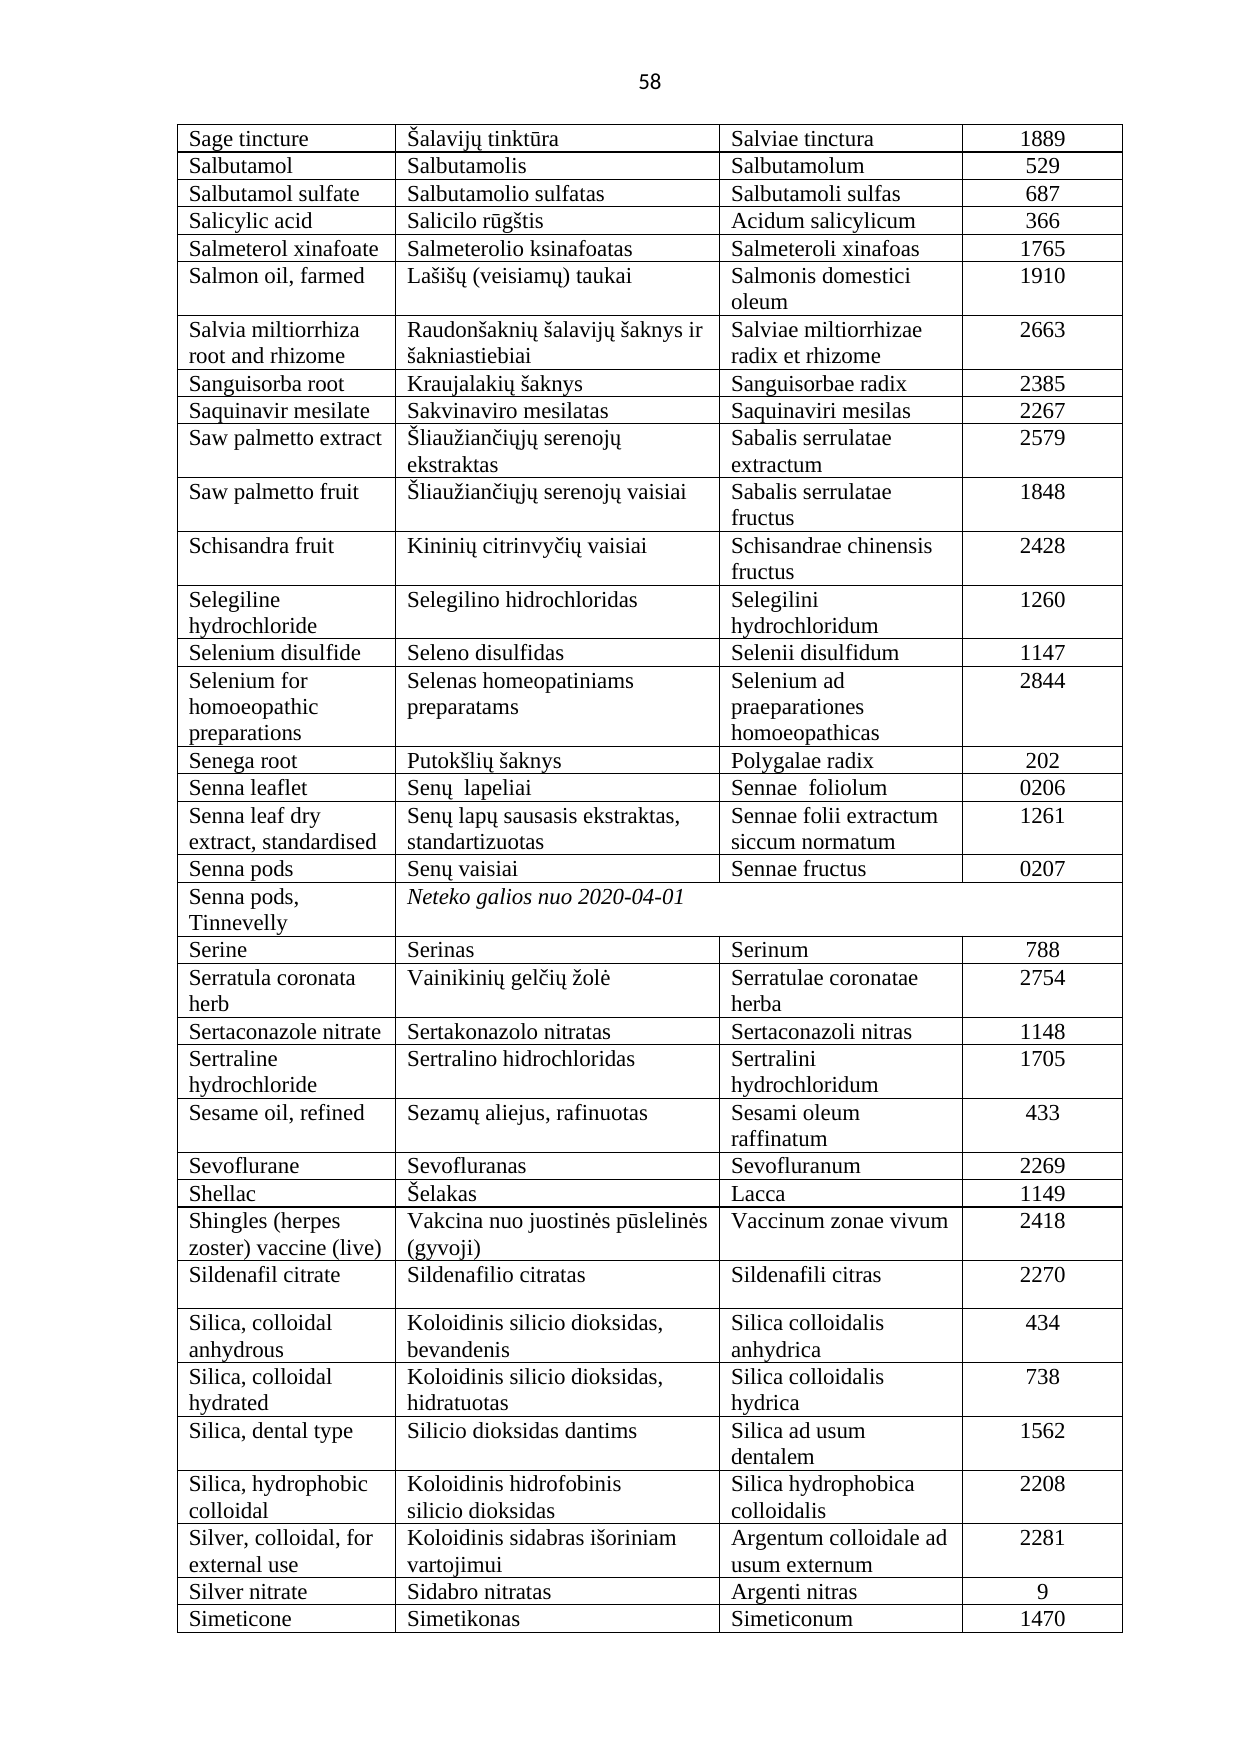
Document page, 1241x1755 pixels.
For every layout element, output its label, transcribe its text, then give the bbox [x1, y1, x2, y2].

table_cell Silica ad usum dentalem [720, 1417, 962, 1469]
table_cell Argentum colloidale ad usum externum [720, 1524, 962, 1577]
table_cell Sevofluranum [720, 1153, 962, 1179]
table_cell Silica, hydrophobic colloidal [178, 1471, 395, 1523]
table_cell Sertakonazolo nitratas [396, 1018, 719, 1044]
table_cell Silver, colloidal, for external use [178, 1524, 395, 1577]
table_cell Koloidinis silicio dioksidas, hidratuotas [396, 1363, 719, 1416]
table_cell Sildenafil citrate [178, 1261, 395, 1308]
table_cell Salvia miltiorrhiza root and rhizome [178, 316, 395, 368]
table_cell 2267 [963, 397, 1122, 423]
table_cell 788 [963, 937, 1122, 963]
table_cell Sanguisorba root [178, 370, 395, 396]
table_cell 2270 [963, 1261, 1122, 1308]
table_cell Kininių citrinvyčių vaisiai [396, 532, 719, 584]
table_cell Sertralino hidrochloridas [396, 1045, 719, 1098]
table_cell Sevofluranas [396, 1153, 719, 1179]
table_cell Salmeterolio ksinafoatas [396, 235, 719, 261]
table_cell Shellac [178, 1180, 395, 1206]
table_cell 2269 [963, 1153, 1122, 1179]
table_cell Sezamų aliejus, rafinuotas [396, 1099, 719, 1152]
table_cell Saw palmetto extract [178, 424, 395, 477]
table_cell 1848 [963, 478, 1122, 531]
table_cell Silica colloidalis hydrica [720, 1363, 962, 1416]
table_cell 1147 [963, 639, 1122, 666]
table_cell 433 [963, 1099, 1122, 1152]
table_cell 1261 [963, 802, 1122, 854]
table_cell Simeticonum [720, 1605, 962, 1632]
table_cell Polygalae radix [720, 747, 962, 773]
table_cell Sabalis serrulatae fructus [720, 478, 962, 531]
table_cell Koloidinis hidrofobinis silicio dioksidas [396, 1471, 719, 1523]
table_cell Salmeterol xinafoate [178, 235, 395, 261]
table_cell Simetikonas [396, 1605, 719, 1632]
table_cell Vainikinių gelčių žolė [396, 964, 719, 1017]
table_cell Selenium for homoeopathic preparations [178, 667, 395, 746]
table_cell Sesami oleum raffinatum [720, 1099, 962, 1152]
table_cell Šelakas [396, 1180, 719, 1206]
table_cell Salmeteroli xinafoas [720, 235, 962, 261]
table_cell Sildenafili citras [720, 1261, 962, 1308]
table_cell Senų lapeliai [396, 774, 719, 801]
table_cell Serratulae coronatae herba [720, 964, 962, 1017]
table_cell Sertralini hydrochloridum [720, 1045, 962, 1098]
table_cell Silica, colloidal anhydrous [178, 1309, 395, 1362]
table_cell 202 [963, 747, 1122, 773]
table_cell 2663 [963, 316, 1122, 368]
table_cell Sevoflurane [178, 1153, 395, 1179]
table_cell Salbutamol [178, 153, 395, 179]
table_cell Selegilini hydrochloridum [720, 586, 962, 638]
table_cell Silica hydrophobica colloidalis [720, 1471, 962, 1523]
table_cell Lašišų (veisiamų) taukai [396, 262, 719, 315]
table_cell Sennae fructus [720, 855, 962, 882]
table_cell Sidabro nitratas [396, 1578, 719, 1604]
table_cell Silver nitrate [178, 1578, 395, 1604]
table_cell Seleno disulfidas [396, 639, 719, 666]
table_cell Serinum [720, 937, 962, 963]
table_cell Saquinaviri mesilas [720, 397, 962, 423]
table_cell 2579 [963, 424, 1122, 477]
table_cell 2754 [963, 964, 1122, 1017]
table_cell 2428 [963, 532, 1122, 584]
table_cell Salicilo rūgštis [396, 207, 719, 234]
table_cell Salbutamol sulfate [178, 180, 395, 206]
table_cell Salmonis domestici oleum [720, 262, 962, 315]
table_cell Sennae foliolum [720, 774, 962, 801]
table_cell 1889 [963, 125, 1122, 151]
table_cell Silica colloidalis anhydrica [720, 1309, 962, 1362]
table_cell 2418 [963, 1208, 1122, 1260]
table_cell 366 [963, 207, 1122, 234]
table_cell Senų vaisiai [396, 855, 719, 882]
table_cell Senna pods [178, 855, 395, 882]
table_cell Koloidinis sidabras išoriniam vartojimui [396, 1524, 719, 1577]
table_cell Silicio dioksidas dantims [396, 1417, 719, 1469]
table_cell 2844 [963, 667, 1122, 746]
table_cell Salbutamoli sulfas [720, 180, 962, 206]
table_cell 0207 [963, 855, 1122, 882]
table_cell Salviae miltiorrhizae radix et rhizome [720, 316, 962, 368]
table_cell Salbutamolio sulfatas [396, 180, 719, 206]
table_cell Senna pods, Tinnevelly [178, 883, 395, 936]
table_cell Salmon oil, farmed [178, 262, 395, 315]
table_cell Serine [178, 937, 395, 963]
table_cell 1910 [963, 262, 1122, 315]
table_cell Sertaconazoli nitras [720, 1018, 962, 1044]
table_cell 9 [963, 1578, 1122, 1604]
table_cell 1148 [963, 1018, 1122, 1044]
table_cell Saquinavir mesilate [178, 397, 395, 423]
table_cell Kraujalakių šaknys [396, 370, 719, 396]
table_cell Šalavijų tinktūra [396, 125, 719, 151]
table_cell Salicylic acid [178, 207, 395, 234]
table_cell Sertraline hydrochloride [178, 1045, 395, 1098]
table_cell Senna leaf dry extract, standardised [178, 802, 395, 854]
table_cell Selenium disulfide [178, 639, 395, 666]
table_cell Raudonšaknių šalavijų šaknys ir šakniastiebiai [396, 316, 719, 368]
table_cell Serratula coronata herb [178, 964, 395, 1017]
table_cell Silica, dental type [178, 1417, 395, 1469]
table_cell 2385 [963, 370, 1122, 396]
table_cell Argenti nitras [720, 1578, 962, 1604]
table_cell Sabalis serrulatae extractum [720, 424, 962, 477]
table_cell Selenas homeopatiniams preparatams [396, 667, 719, 746]
table_cell Simeticone [178, 1605, 395, 1632]
table_cell Salbutamolis [396, 153, 719, 179]
table_cell Silica, colloidal hydrated [178, 1363, 395, 1416]
table_cell 2208 [963, 1471, 1122, 1523]
table_cell Selegilino hidrochloridas [396, 586, 719, 638]
table_cell Senega root [178, 747, 395, 773]
table_cell Vakcina nuo juostinės pūslelinės (gyvoji) [396, 1208, 719, 1260]
table_cell Selegiline hydrochloride [178, 586, 395, 638]
table_cell Sage tincture [178, 125, 395, 151]
table_cell Schisandrae chinensis fructus [720, 532, 962, 584]
table_cell Neteko galios nuo 2020-04-01 [396, 883, 1122, 936]
table_cell Sanguisorbae radix [720, 370, 962, 396]
table_cell 687 [963, 180, 1122, 206]
table_cell Sesame oil, refined [178, 1099, 395, 1152]
table_cell Acidum salicylicum [720, 207, 962, 234]
table_cell 1705 [963, 1045, 1122, 1098]
table_cell Serinas [396, 937, 719, 963]
table_cell Selenium ad praeparationes homoeopathicas [720, 667, 962, 746]
table_cell Šliaužiančiųjų serenojų vaisiai [396, 478, 719, 531]
table_cell 738 [963, 1363, 1122, 1416]
table_cell Senna leaflet [178, 774, 395, 801]
table_cell Koloidinis silicio dioksidas, bevandenis [396, 1309, 719, 1362]
table_cell 529 [963, 153, 1122, 179]
table_cell Šliaužiančiųjų serenojų ekstraktas [396, 424, 719, 477]
table_cell 1562 [963, 1417, 1122, 1469]
table_cell Lacca [720, 1180, 962, 1206]
table_cell 434 [963, 1309, 1122, 1362]
table_cell Sildenafilio citratas [396, 1261, 719, 1308]
table_cell Shingles (herpes zoster) vaccine (live) [178, 1208, 395, 1260]
table_cell Senų lapų sausasis ekstraktas, standartizuotas [396, 802, 719, 854]
table_cell Sakvinaviro mesilatas [396, 397, 719, 423]
table_cell 1470 [963, 1605, 1122, 1632]
table_cell 1260 [963, 586, 1122, 638]
table_cell Salbutamolum [720, 153, 962, 179]
table_cell Vaccinum zonae vivum [720, 1208, 962, 1260]
table_cell Putokšlių šaknys [396, 747, 719, 773]
table_cell Salviae tinctura [720, 125, 962, 151]
table_cell 1149 [963, 1180, 1122, 1206]
table_cell Schisandra fruit [178, 532, 395, 584]
table_cell 2281 [963, 1524, 1122, 1577]
table_cell 1765 [963, 235, 1122, 261]
table_cell Sertaconazole nitrate [178, 1018, 395, 1044]
table_cell Saw palmetto fruit [178, 478, 395, 531]
table_cell 0206 [963, 774, 1122, 801]
table_cell Sennae folii extractum siccum normatum [720, 802, 962, 854]
table_cell Selenii disulfidum [720, 639, 962, 666]
